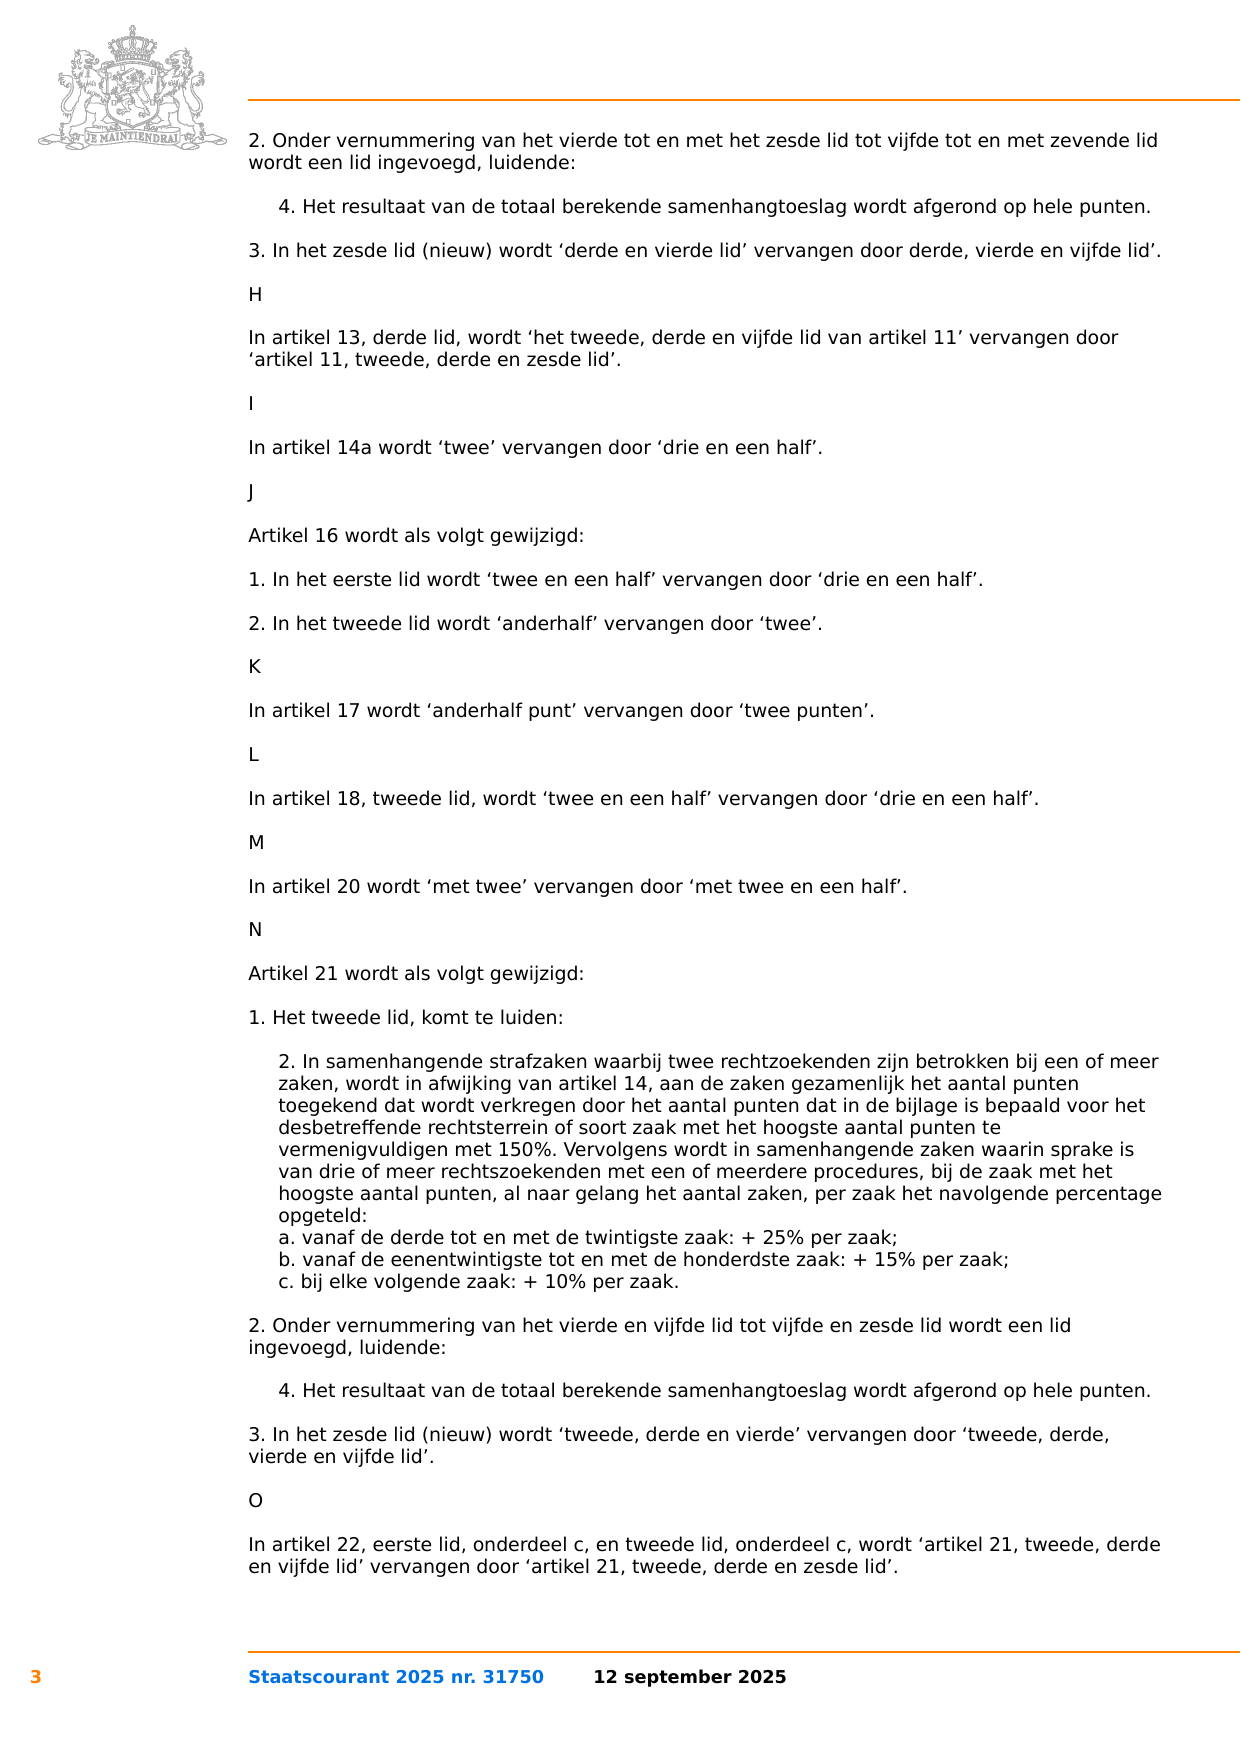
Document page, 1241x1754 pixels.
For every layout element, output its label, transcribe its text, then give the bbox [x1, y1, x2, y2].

text Artikel 16 wordt als volgt gewijzigd: [248, 525, 1163, 547]
text L [248, 744, 1163, 766]
text In artikel 13, derde lid, wordt ‘het tweede, derde en vijfde lid van artikel 11’ vervangen door ‘artikel 11, tweede, derde en zesde lid’. [248, 327, 1163, 371]
text I [248, 393, 1163, 415]
text K [248, 656, 1163, 678]
text c. bij elke volgende zaak: + 10% per zaak. [278, 1271, 1163, 1293]
text 4. Het resultaat van de totaal berekende samenhangtoeslag wordt afgerond op hele punten. [278, 1380, 1163, 1402]
text 2. Onder vernummering van het vierde en vijfde lid tot vijfde en zesde lid wordt een lid ingevoegd, luidende: [248, 1314, 1163, 1358]
text In artikel 14a wordt ‘twee’ vervangen door ‘drie en een half’. [248, 437, 1163, 459]
text J [248, 481, 1163, 503]
text 4. Het resultaat van de totaal berekende samenhangtoeslag wordt afgerond op hele punten. [278, 196, 1163, 218]
text M [248, 832, 1163, 854]
text O [248, 1490, 1163, 1512]
text N [248, 919, 1163, 941]
text 1. Het tweede lid, komt te luiden: [248, 1007, 1163, 1029]
text 3. In het zesde lid (nieuw) wordt ‘tweede, derde en vierde’ vervangen door ‘tweede, derde, vierde en vijfde lid’. [248, 1424, 1163, 1468]
text 2. In het tweede lid wordt ‘anderhalf’ vervangen door ‘twee’. [248, 612, 1163, 634]
text In artikel 18, tweede lid, wordt ‘twee en een half’ vervangen door ‘drie en een half’. [248, 788, 1163, 810]
text 2. Onder vernummering van het vierde tot en met het zesde lid tot vijfde tot en met zevende lid wordt een lid ingevoegd, luidende: [248, 130, 1163, 174]
text 2. In samenhangende strafzaken waarbij twee rechtzoekenden zijn betrokken bij een of meer zaken, wordt in afwijking van artikel 14, aan de zaken gezamenlijk het aantal punten toegekend dat wordt verkregen door het aantal punten dat in de bijlage is bepaald voor het desbetreffende rechtsterrein of soort zaak met het hoogste aantal punten te vermenigvuldigen met 150%. Vervolgens wordt in samenhangende zaken waarin sprake is van drie of meer rechtszoekenden met een of meerdere procedures, bij de zaak met het hoogste aantal punten, al naar gelang het aantal zaken, per zaak het navolgende percentage opgeteld: [278, 1051, 1163, 1227]
text a. vanaf de derde tot en met de twintigste zaak: + 25% per zaak; [278, 1227, 1163, 1249]
text In artikel 20 wordt ‘met twee’ vervangen door ‘met twee en een half’. [248, 876, 1163, 897]
text In artikel 22, eerste lid, onderdeel c, en tweede lid, onderdeel c, wordt ‘artikel 21, tweede, derde en vijfde lid’ vervangen door ‘artikel 21, tweede, derde en zesde lid’. [248, 1534, 1163, 1578]
text 3. In het zesde lid (nieuw) wordt ‘derde en vierde lid’ vervangen door derde, vierde en vijfde lid’. [248, 239, 1163, 262]
text Artikel 21 wordt als volgt gewijzigd: [248, 963, 1163, 985]
text 1. In het eerste lid wordt ‘twee en een half’ vervangen door ‘drie en een half’. [248, 568, 1163, 591]
text In artikel 17 wordt ‘anderhalf punt’ vervangen door ‘twee punten’. [248, 700, 1163, 722]
text H [248, 283, 1163, 305]
picture [38, 25, 227, 150]
text b. vanaf de eenentwintigste tot en met de honderdste zaak: + 15% per zaak; [278, 1249, 1163, 1271]
